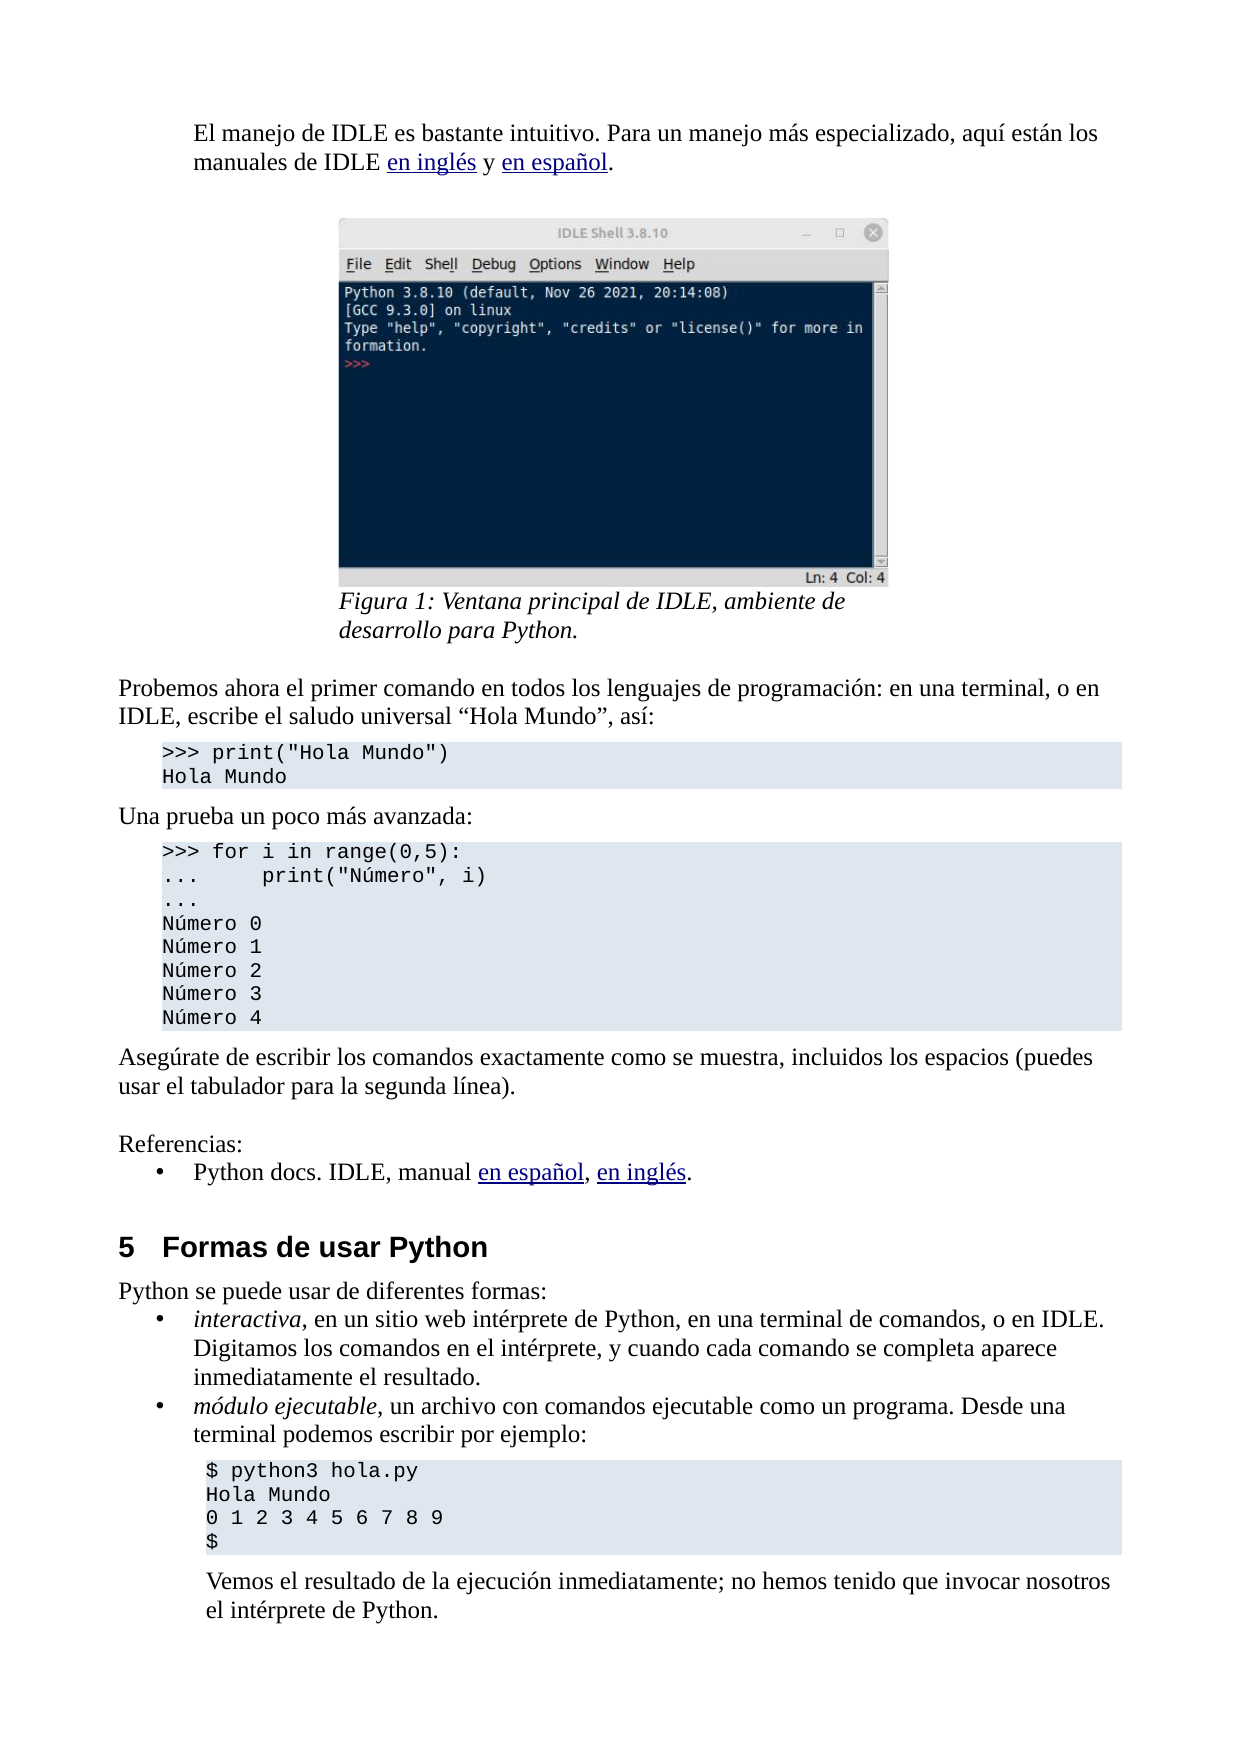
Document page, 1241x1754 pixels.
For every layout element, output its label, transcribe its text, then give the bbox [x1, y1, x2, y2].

picture [338, 218, 889, 587]
text Número 4 [162, 1007, 1122, 1031]
text Hola Mundo [162, 766, 1122, 789]
text $ [206, 1531, 1122, 1555]
text Referencias: [118, 1129, 1122, 1157]
text $ python3 hola.py Hola Mundo [206, 1460, 1122, 1507]
list El manejo de IDLE es bastante intuitivo. Para un manejo más especializado, aquí están los manuales de IDLE en inglés y en español. [156, 118, 1122, 176]
text Probemos ahora el primer comando en todos los lenguajes de programación: en una terminal, o en IDLE, escribe el saludo universal “Hola Mundo”, así: [118, 673, 1122, 730]
text Vemos el resultado de la ejecución inmediatamente; no hemos tenido que invocar nosotros el intérprete de Python. [206, 1566, 1122, 1624]
text >>> for i in range(0,5): [162, 842, 1122, 865]
text Número 1 [162, 936, 1122, 960]
list interactiva, en un sitio web intérprete de Python, en una terminal de comandos, o en IDLE. Digitamos los comandos en el intérprete, y cuando cada comando se completa aparece inmediatamente el resultado. [156, 1304, 1122, 1391]
text Número 2 [162, 960, 1122, 983]
text Número 3 [162, 983, 1122, 1007]
text 0 1 2 3 4 5 6 7 8 9 [206, 1507, 1122, 1531]
list módulo ejecutable, un archivo con comandos ejecutable como un programa. Desde una terminal podemos escribir por ejemplo: [156, 1391, 1122, 1448]
text Una prueba un poco más avanzada: [118, 801, 1122, 830]
subtitle Formas de usar Python [118, 1229, 1122, 1263]
text Figura 1: Ventana principal de IDLE, ambiente de desarrollo para Python. [338, 587, 888, 644]
text Python se puede usar de diferentes formas: [118, 1276, 1122, 1304]
text Asegúrate de escribir los comandos exactamente como se muestra, incluidos los espacios (puedes usar el tabulador para la segunda línea). [118, 1042, 1122, 1100]
text ... print("Número", i) [162, 865, 1122, 889]
text >>> print("Hola Mundo") [162, 742, 1122, 766]
list Python docs. IDLE, manual en español, en inglés. [156, 1157, 1122, 1186]
text ... [162, 889, 1122, 912]
text Número 0 [162, 912, 1122, 936]
